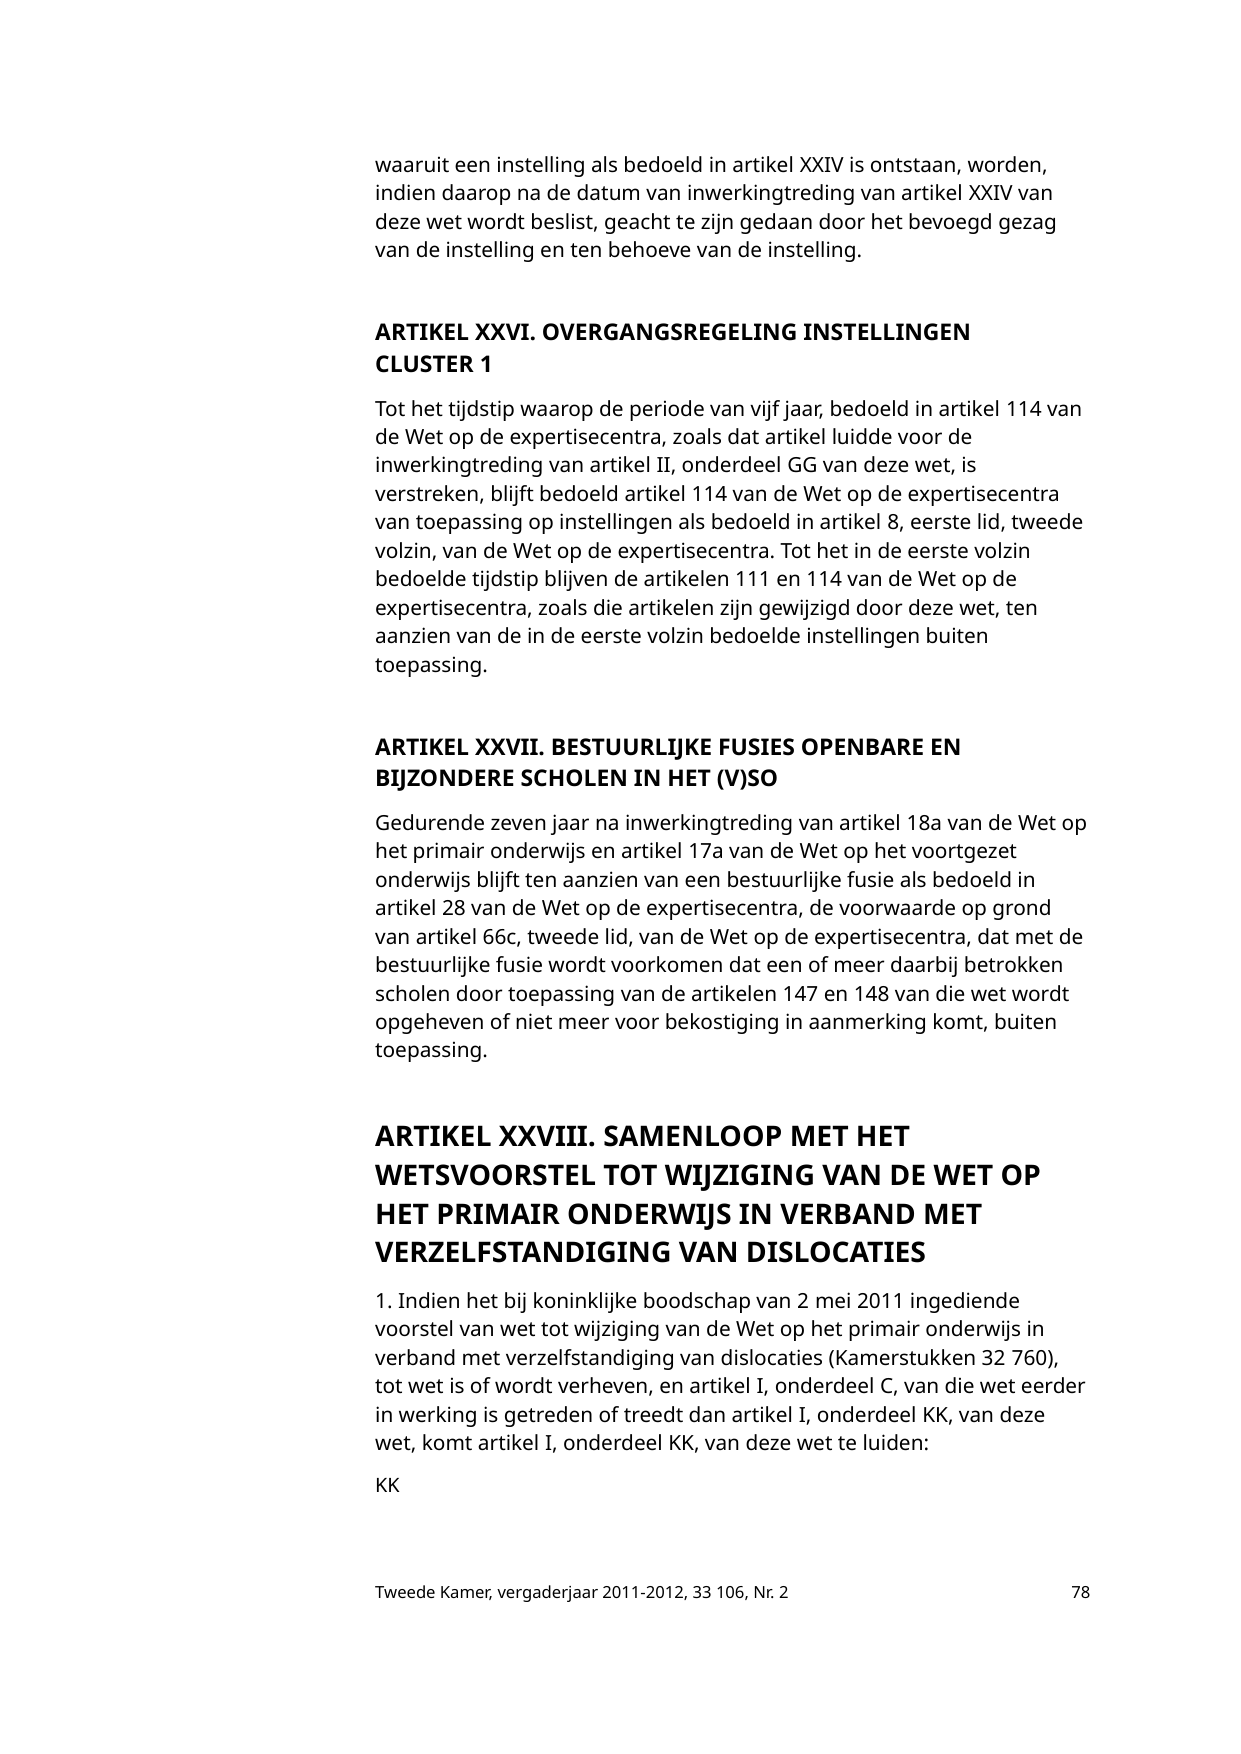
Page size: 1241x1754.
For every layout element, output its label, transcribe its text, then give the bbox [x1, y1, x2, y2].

text Tot het tijdstip waarop de periode van vijf jaar, bedoeld in artikel 114 van de Wet op de expertisecentra, zoals dat artikel luidde voor de inwerkingtreding van artikel II, onderdeel GG van deze wet, is verstreken, blijft bedoeld artikel 114 van de Wet op de expertisecentra van toepassing op instellingen als bedoeld in artikel 8, eerste lid, tweede volzin, van de Wet op de expertisecentra. Tot het in de eerste volzin bedoelde tijdstip blijven de artikelen 111 en 114 van de Wet op de expertisecentra, zoals die artikelen zijn gewijzigd door deze wet, ten aanzien van de in de eerste volzin bedoelde instellingen buiten toepassing. [375, 394, 1090, 678]
subtitle ARTIKEL XXVI. OVERGANGSREGELING INSTELLINGEN CLUSTER 1 [375, 316, 1090, 379]
subtitle ARTIKEL XXVIII. SAMENLOOP MET HET WETSVOORSTEL TOT WIJZIGING VAN DE WET OP HET PRIMAIR ONDERWIJS IN VERBAND MET VERZELFSTANDIGING VAN DISLOCATIES [375, 1117, 1090, 1271]
text Gedurende zeven jaar na inwerkingtreding van artikel 18a van de Wet op het primair onderwijs en artikel 17a van de Wet op het voortgezet onderwijs blijft ten aanzien van een bestuurlijke fusie als bedoeld in artikel 28 van de Wet op de expertisecentra, de voorwaarde op grond van artikel 66c, tweede lid, van de Wet op de expertisecentra, dat met de bestuurlijke fusie wordt voorkomen dat een of meer daarbij betrokken scholen door toepassing van de artikelen 147 en 148 van die wet wordt opgeheven of niet meer voor bekostiging in aanmerking komt, buiten toepassing. [375, 808, 1090, 1064]
text KK [375, 1472, 1090, 1499]
subtitle ARTIKEL XXVII. BESTUURLIJKE FUSIES OPENBARE EN BIJZONDERE SCHOLEN IN HET (V)SO [375, 731, 1090, 793]
text 1. Indien het bij koninklijke boodschap van 2 mei 2011 ingediende voorstel van wet tot wijziging van de Wet op het primair onderwijs in verband met verzelfstandiging van dislocaties (Kamerstukken 32 760), tot wet is of wordt verheven, en artikel I, onderdeel C, van die wet eerder in werking is getreden of treedt dan artikel I, onderdeel KK, van deze wet, komt artikel I, onderdeel KK, van deze wet te luiden: [375, 1286, 1090, 1457]
text waaruit een instelling als bedoeld in artikel XXIV is ontstaan, worden, indien daarop na de datum van inwerkingtreding van artikel XXIV van deze wet wordt beslist, geacht te zijn gedaan door het bevoegd gezag van de instelling en ten behoeve van de instelling. [375, 150, 1090, 264]
